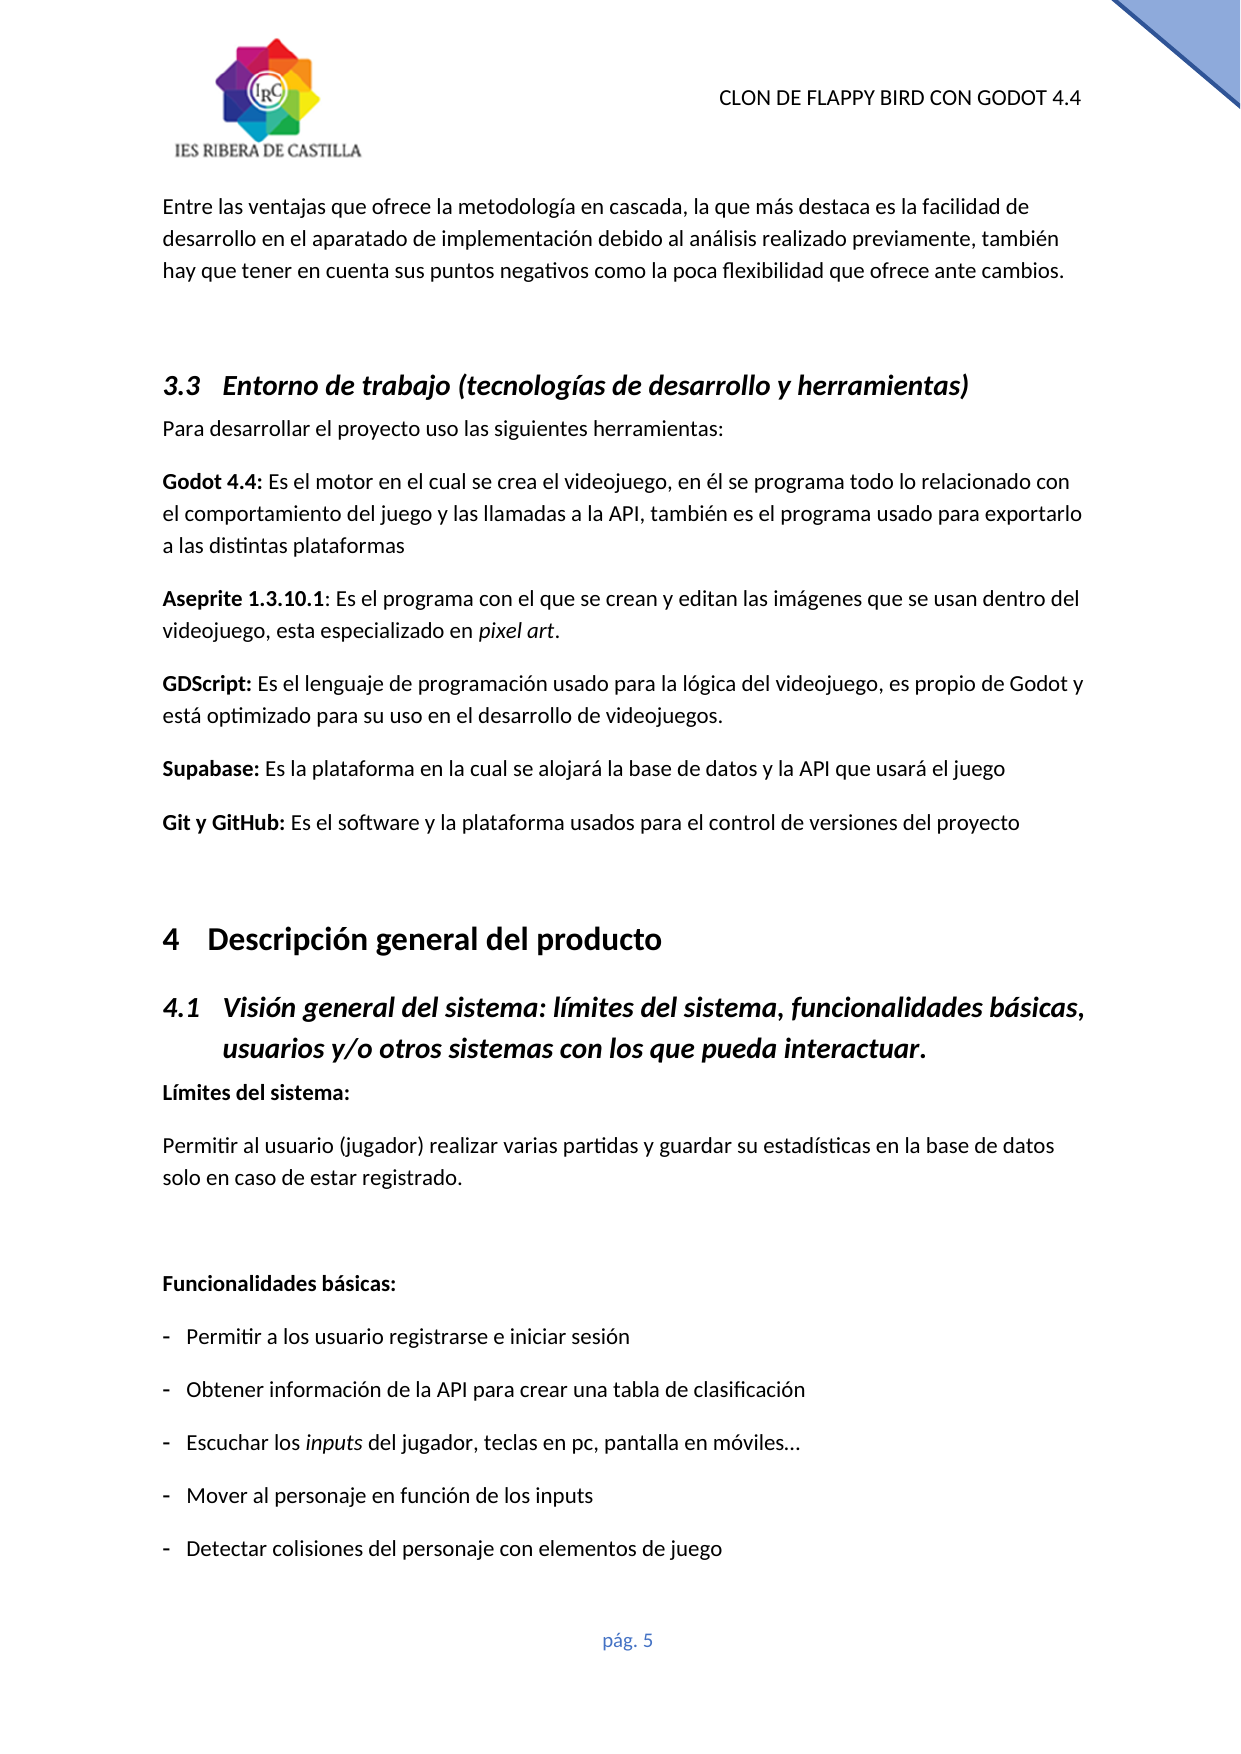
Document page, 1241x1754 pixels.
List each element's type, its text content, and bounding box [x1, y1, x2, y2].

text Entre las ventajas que ofrece la metodología en cascada, la que más destaca es la facilidad de desarrollo en el aparatado de implementación debido al análisis realizado previamente, también hay que tener en cuenta sus puntos negativos como la poca flexibilidad que ofrece ante cambios. [162, 192, 1093, 284]
list Obtener información de la API para crear una tabla de clasificación [162, 1375, 1093, 1403]
text Godot 4.4: Es el motor en el cual se crea el videojuego, en él se programa todo lo relacionado con el comportamiento del juego y las llamadas a la API, también es el programa usado para exportarlo a las distintas plataformas [162, 467, 1093, 559]
text Git y GitHub: Es el software y la plataforma usados para el control de versiones del proyecto [162, 808, 1093, 836]
text Supabase: Es la plataforma en la cual se alojará la base de datos y la API que usará el juego [162, 754, 1093, 783]
subtitle Entorno de trabajo (tecnologías de desarrollo y herramientas) [162, 367, 1093, 402]
text Funcionalidades básicas: [162, 1269, 1093, 1297]
picture [173, 29, 366, 164]
list Mover al personaje en función de los inputs [162, 1481, 1093, 1509]
list Permitir a los usuario registrarse e iniciar sesión [162, 1322, 1093, 1350]
list Escuchar los inputs del jugador, teclas en pc, pantalla en móviles… [162, 1428, 1093, 1456]
subtitle Visión general del sistema: límites del sistema, funcionalidades básicas, usuarios y/o otros sistemas con los que pueda interactuar. [162, 989, 1093, 1066]
text Para desarrollar el proyecto uso las siguientes herramientas: [162, 414, 1093, 442]
text Aseprite 1.3.10.1: Es el programa con el que se crean y editan las imágenes que se usan dentro del videojuego, esta especializado en pixel art. [162, 584, 1093, 644]
text Permitir al usuario (jugador) realizar varias partidas y guardar su estadísticas en la base de datos solo en caso de estar registrado. [162, 1131, 1093, 1191]
subtitle Descripción general del producto [162, 918, 1093, 958]
text GDScript: Es el lenguaje de programación usado para la lógica del videojuego, es propio de Godot y está optimizado para su uso en el desarrollo de videojuegos. [162, 669, 1093, 729]
list Detectar colisiones del personaje con elementos de juego [162, 1534, 1093, 1562]
text Límites del sistema: [162, 1078, 1093, 1106]
